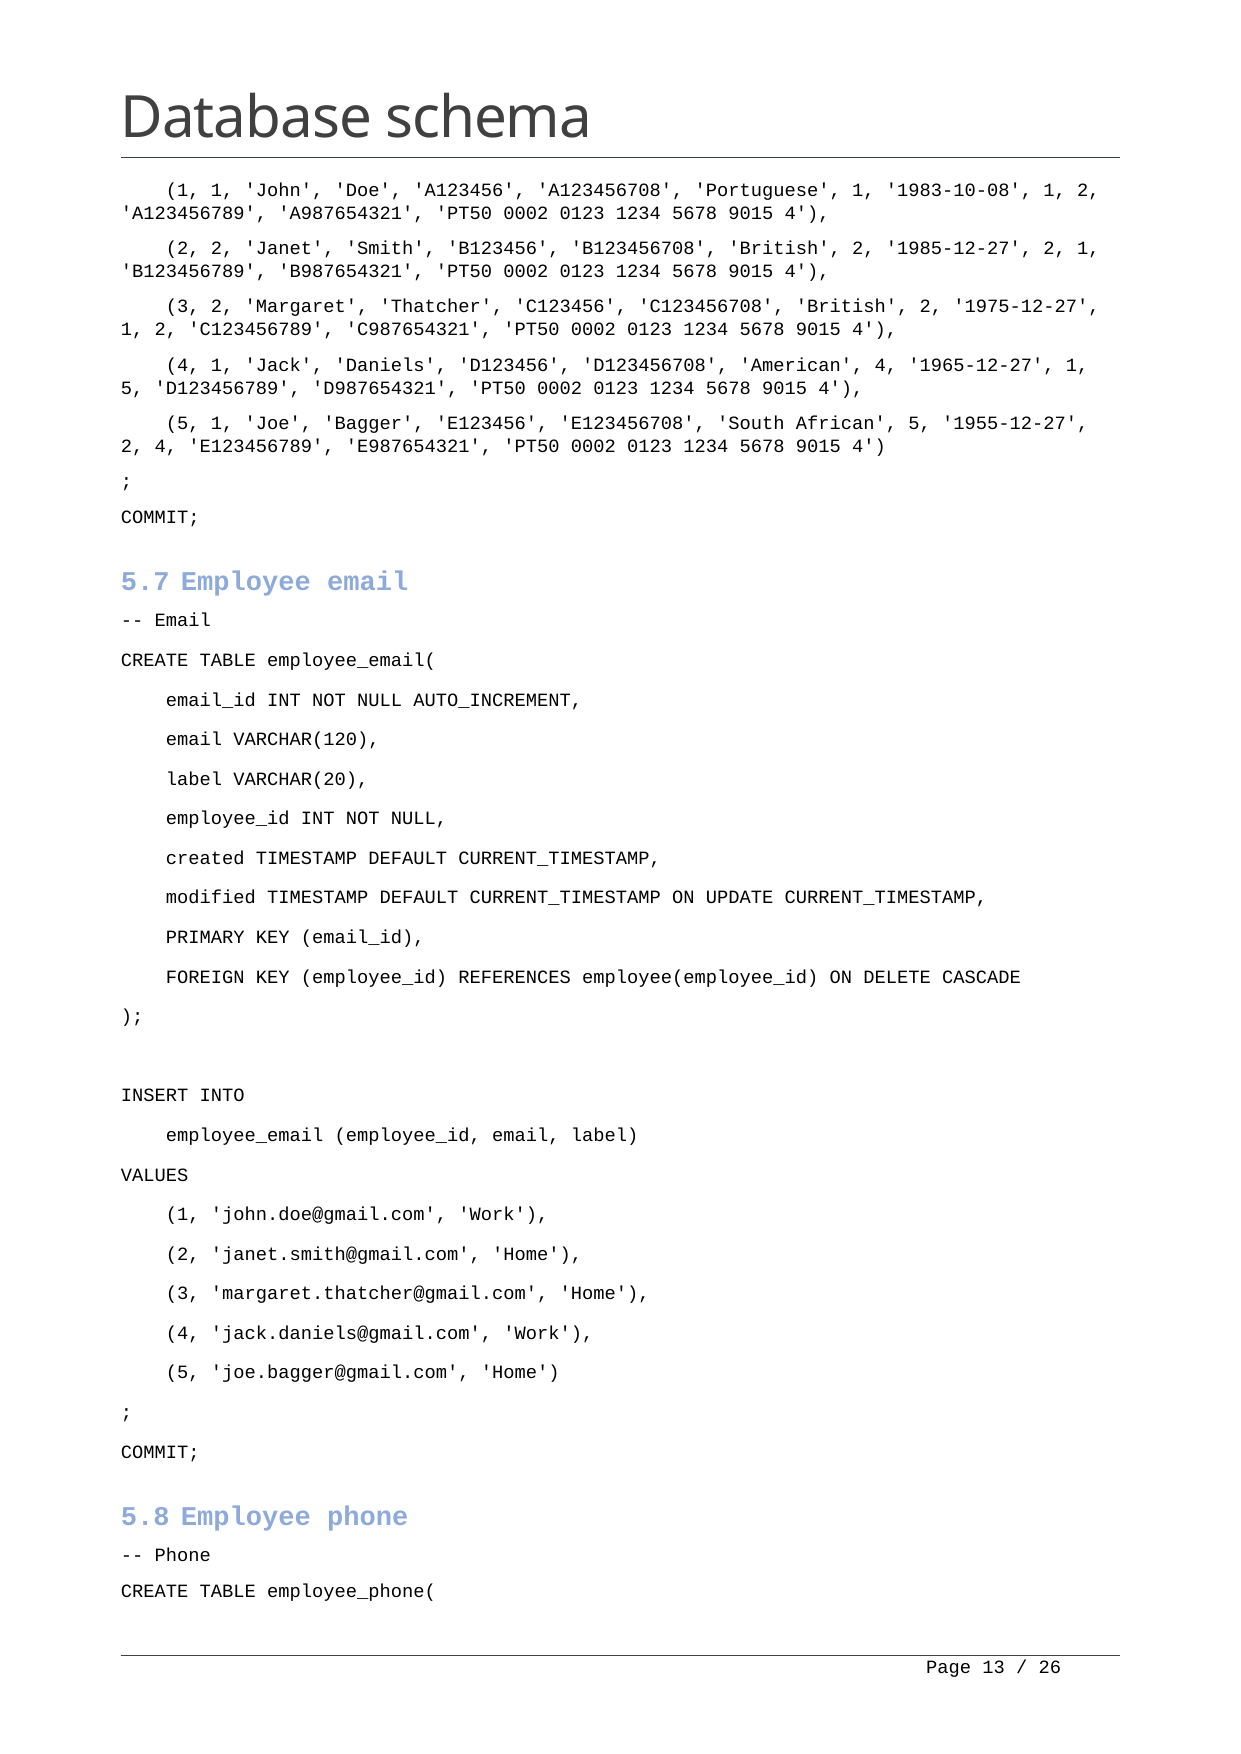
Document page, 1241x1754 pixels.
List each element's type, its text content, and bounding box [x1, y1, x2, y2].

text (5, 'joe.bagger@gmail.com', 'Home') [121, 1363, 1120, 1384]
text (3, 'margaret.thatcher@gmail.com', 'Home'), [121, 1284, 1120, 1305]
text (4, 1, 'Jack', 'Daniels', 'D123456', 'D123456708', 'American', 4, '1965-12-27', 1, 5, 'D123456789', 'D987654321', 'PT50 0002 0123 1234 5678 9015 4'), [121, 356, 1120, 400]
text label VARCHAR(20), [121, 769, 1120, 791]
text CREATE TABLE employee_email( [121, 651, 1120, 672]
text COMMIT; [121, 1442, 1120, 1464]
text (2, 2, 'Janet', 'Smith', 'B123456', 'B123456708', 'British', 2, '1985-12-27', 2, 1, 'B123456789', 'B987654321', 'PT50 0002 0123 1234 5678 9015 4'), [121, 239, 1120, 283]
text employee_email (employee_id, email, label) [121, 1126, 1120, 1147]
text email_id INT NOT NULL AUTO_INCREMENT, [121, 690, 1120, 712]
text ; [121, 472, 1120, 493]
subtitle Employee phone [121, 1503, 1120, 1534]
text INSERT INTO [121, 1086, 1120, 1107]
text ; [121, 1403, 1120, 1424]
text CREATE TABLE employee_phone( [121, 1582, 1120, 1603]
text email VARCHAR(120), [121, 730, 1120, 751]
text (1, 'john.doe@gmail.com', 'Work'), [121, 1205, 1120, 1226]
text (3, 2, 'Margaret', 'Thatcher', 'C123456', 'C123456708', 'British', 2, '1975-12-27', 1, 2, 'C123456789', 'C987654321', 'PT50 0002 0123 1234 5678 9015 4'), [121, 297, 1120, 341]
text -- Email [121, 611, 1120, 632]
text (5, 1, 'Joe', 'Bagger', 'E123456', 'E123456708', 'South African', 5, '1955-12-27', 2, 4, 'E123456789', 'E987654321', 'PT50 0002 0123 1234 5678 9015 4') [121, 414, 1120, 458]
text VALUES [121, 1165, 1120, 1187]
text modified TIMESTAMP DEFAULT CURRENT_TIMESTAMP ON UPDATE CURRENT_TIMESTAMP, [121, 888, 1120, 909]
subtitle Employee email [121, 568, 1120, 599]
text -- Phone [121, 1546, 1120, 1567]
text PRIMARY KEY (email_id), [121, 928, 1120, 949]
text (2, 'janet.smith@gmail.com', 'Home'), [121, 1244, 1120, 1266]
text (1, 1, 'John', 'Doe', 'A123456', 'A123456708', 'Portuguese', 1, '1983-10-08', 1, 2, 'A123456789', 'A987654321', 'PT50 0002 0123 1234 5678 9015 4'), [121, 181, 1120, 225]
text ); [121, 1007, 1120, 1028]
text COMMIT; [121, 508, 1120, 529]
text employee_id INT NOT NULL, [121, 809, 1120, 830]
text FOREIGN KEY (employee_id) REFERENCES employee(employee_id) ON DELETE CASCADE [121, 967, 1120, 989]
text (4, 'jack.daniels@gmail.com', 'Work'), [121, 1324, 1120, 1345]
text created TIMESTAMP DEFAULT CURRENT_TIMESTAMP, [121, 849, 1120, 870]
